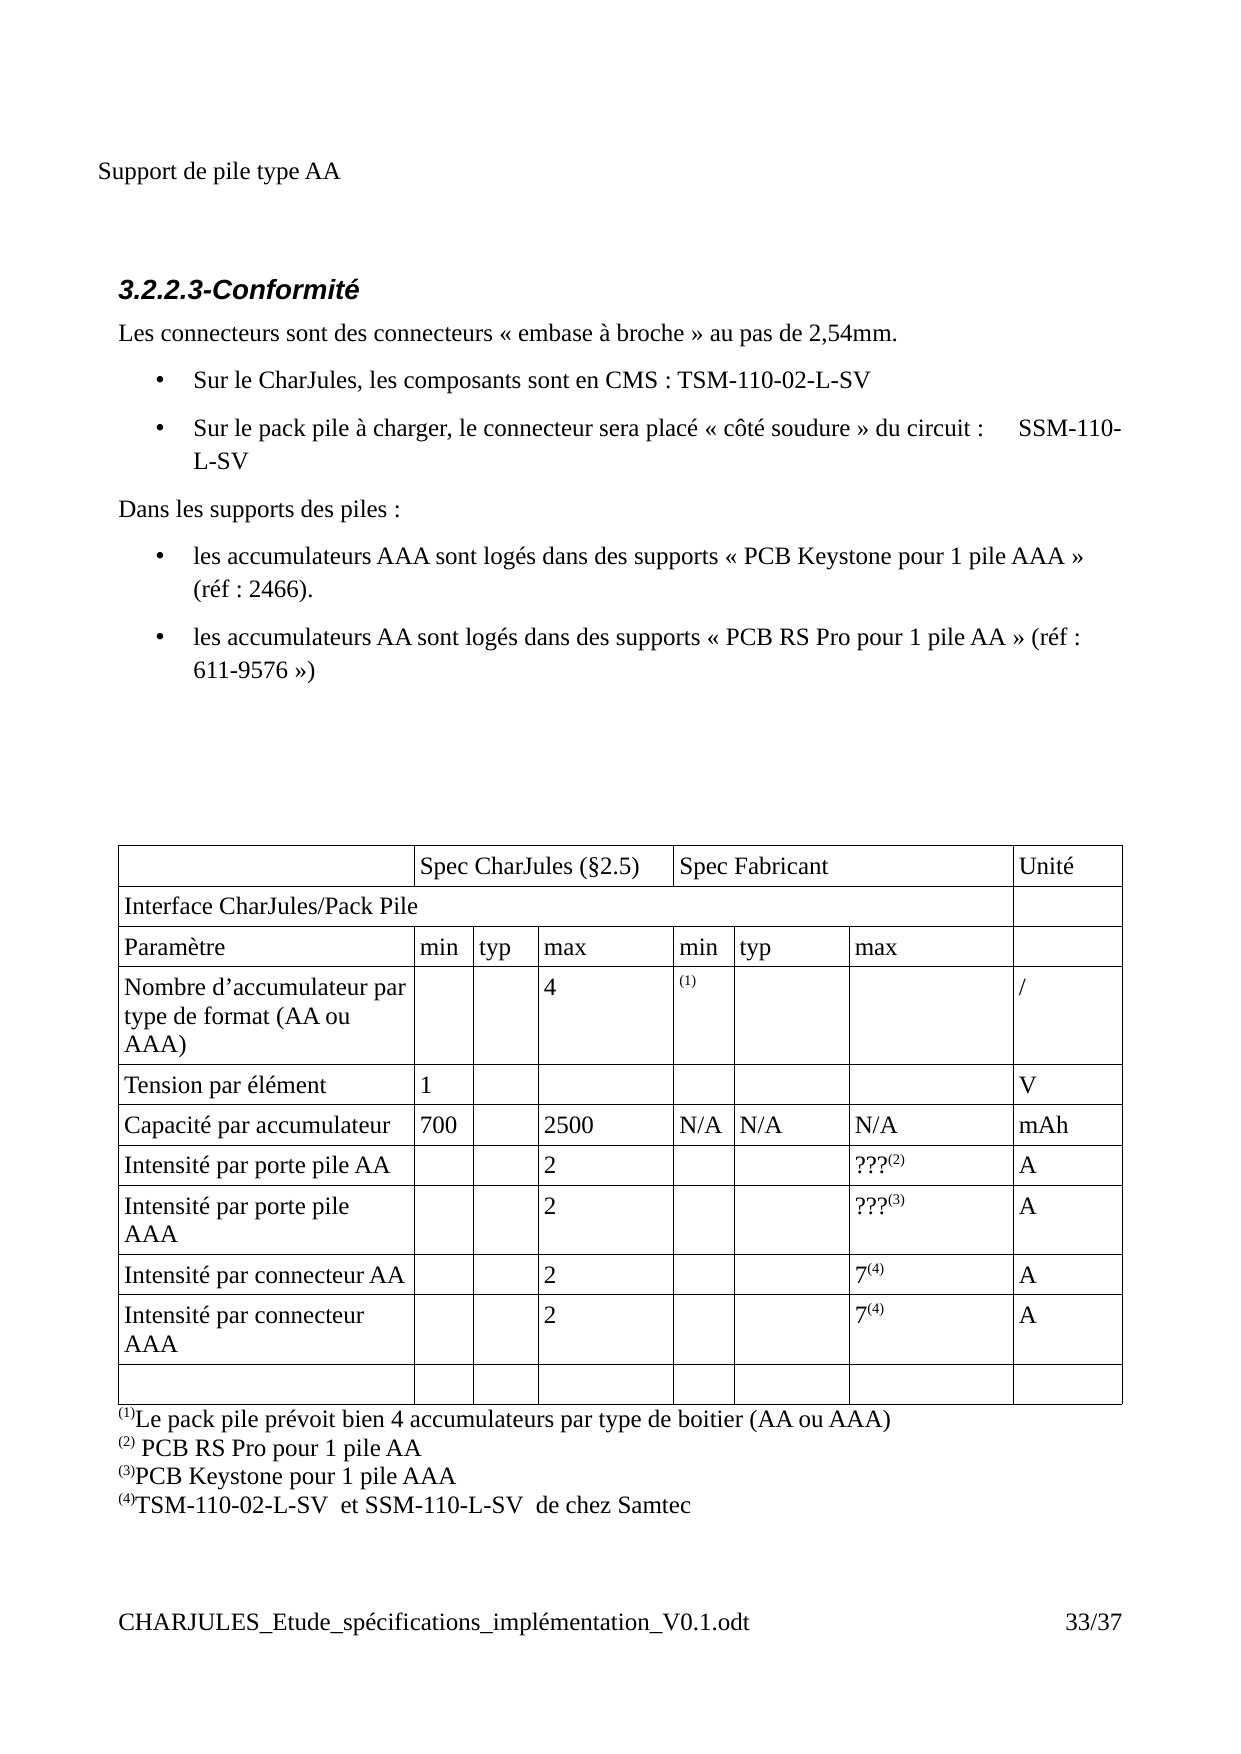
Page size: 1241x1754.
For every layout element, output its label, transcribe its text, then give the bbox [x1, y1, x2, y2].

table_cell [735, 967, 849, 1064]
table_cell N/A [674, 1105, 734, 1145]
table_cell min [674, 927, 734, 966]
table_cell [735, 1255, 849, 1294]
text (3)PCB Keystone pour 1 pile AAA [118, 1461, 1122, 1490]
table_cell [735, 1186, 849, 1254]
table_cell [1014, 1365, 1122, 1404]
list Sur le pack pile à charger, le connecteur sera placé « côté soudure » du circuit : SSM-110-L-SV [156, 413, 1122, 475]
table_cell Tension par élément [119, 1065, 414, 1104]
table_cell A [1014, 1255, 1122, 1294]
text (4)TSM-110-02-L-SV et SSM-110-L-SV de chez Samtec [118, 1490, 1122, 1519]
table_cell Paramètre [119, 927, 414, 966]
list Sur le CharJules, les composants sont en CMS : TSM-110-02-L-SV [156, 365, 1122, 394]
table_cell 2 [539, 1295, 673, 1363]
table_cell [119, 1365, 414, 1404]
table_cell [850, 1065, 1013, 1104]
table_cell 7(4) [850, 1295, 1013, 1363]
table_cell [474, 1186, 538, 1254]
table_cell [415, 1255, 473, 1294]
table_header Unité [1014, 846, 1122, 886]
table_cell [735, 1295, 849, 1363]
table_cell 2 [539, 1186, 673, 1254]
table_cell [474, 1146, 538, 1185]
table_cell Intensité par porte pile AAA [119, 1186, 414, 1254]
table_cell min [415, 927, 473, 966]
table_header Spec CharJules (§2.5) [415, 846, 673, 886]
table_cell ???(2) [850, 1146, 1013, 1185]
table_cell Intensité par connecteur AA [119, 1255, 414, 1294]
list les accumulateurs AAA sont logés dans des supports « PCB Keystone pour 1 pile AAA » (réf : 2466). [156, 541, 1122, 603]
table_cell [1014, 887, 1122, 926]
table_cell typ [474, 927, 538, 966]
table_cell Interface CharJules/Pack Pile [119, 887, 1013, 926]
table_cell 4 [539, 967, 673, 1064]
table_cell [415, 1146, 473, 1185]
table_cell [415, 1186, 473, 1254]
table_cell A [1014, 1146, 1122, 1185]
table_cell [474, 1295, 538, 1363]
text (1)Le pack pile prévoit bien 4 accumulateurs par type de boitier (AA ou AAA) [118, 1405, 1122, 1433]
table_cell [674, 1146, 734, 1185]
list les accumulateurs AA sont logés dans des supports « PCB RS Pro pour 1 pile AA » (réf : 611-9576 ») [156, 622, 1122, 684]
table_cell [850, 1365, 1013, 1404]
text Dans les supports des piles : [118, 494, 1122, 522]
table_cell ???(3) [850, 1186, 1013, 1254]
table_cell [674, 1186, 734, 1254]
table_cell [850, 967, 1013, 1064]
table_cell A [1014, 1186, 1122, 1254]
table_cell [674, 1065, 734, 1104]
table_cell 700 [415, 1105, 473, 1145]
table_cell typ [735, 927, 849, 966]
table_cell [474, 1255, 538, 1294]
table_cell [474, 1105, 538, 1145]
table_cell [735, 1065, 849, 1104]
table_cell mAh [1014, 1105, 1122, 1145]
table_cell 2500 [539, 1105, 673, 1145]
table_cell [674, 1365, 734, 1404]
table_cell [539, 1065, 673, 1104]
table_cell max [850, 927, 1013, 966]
table_cell / [1014, 967, 1122, 1064]
table_cell [674, 1295, 734, 1363]
table_cell Intensité par porte pile AA [119, 1146, 414, 1185]
table_cell [415, 967, 473, 1064]
table_cell [474, 967, 538, 1064]
table_cell [415, 1295, 473, 1363]
table_cell [474, 1365, 538, 1404]
table_cell Intensité par connecteur AAA [119, 1295, 414, 1363]
table_header Spec Fabricant [674, 846, 1013, 886]
table_cell N/A [850, 1105, 1013, 1145]
table_cell [674, 1255, 734, 1294]
table_cell N/A [735, 1105, 849, 1145]
table_cell 2 [539, 1255, 673, 1294]
table_cell (1) [674, 967, 734, 1064]
table_cell [1014, 927, 1122, 966]
table_cell 2 [539, 1146, 673, 1185]
table_cell V [1014, 1065, 1122, 1104]
subtitle 3.2.2.3-Conformité [118, 273, 1122, 305]
table_cell [735, 1146, 849, 1185]
table_cell A [1014, 1295, 1122, 1363]
table_cell 7(4) [850, 1255, 1013, 1294]
table_header [119, 846, 414, 886]
table_cell [735, 1365, 849, 1404]
table_cell Nombre d’accumulateur par type de format (AA ou AAA) [119, 967, 414, 1064]
text Les connecteurs sont des connecteurs « embase à broche » au pas de 2,54mm. [118, 318, 1122, 347]
table_cell [415, 1365, 473, 1404]
table_cell max [539, 927, 673, 966]
table_cell Capacité par accumulateur [119, 1105, 414, 1145]
text (2) PCB RS Pro pour 1 pile AA [118, 1433, 1122, 1461]
table_cell [539, 1365, 673, 1404]
table_cell [474, 1065, 538, 1104]
table_cell 1 [415, 1065, 473, 1104]
